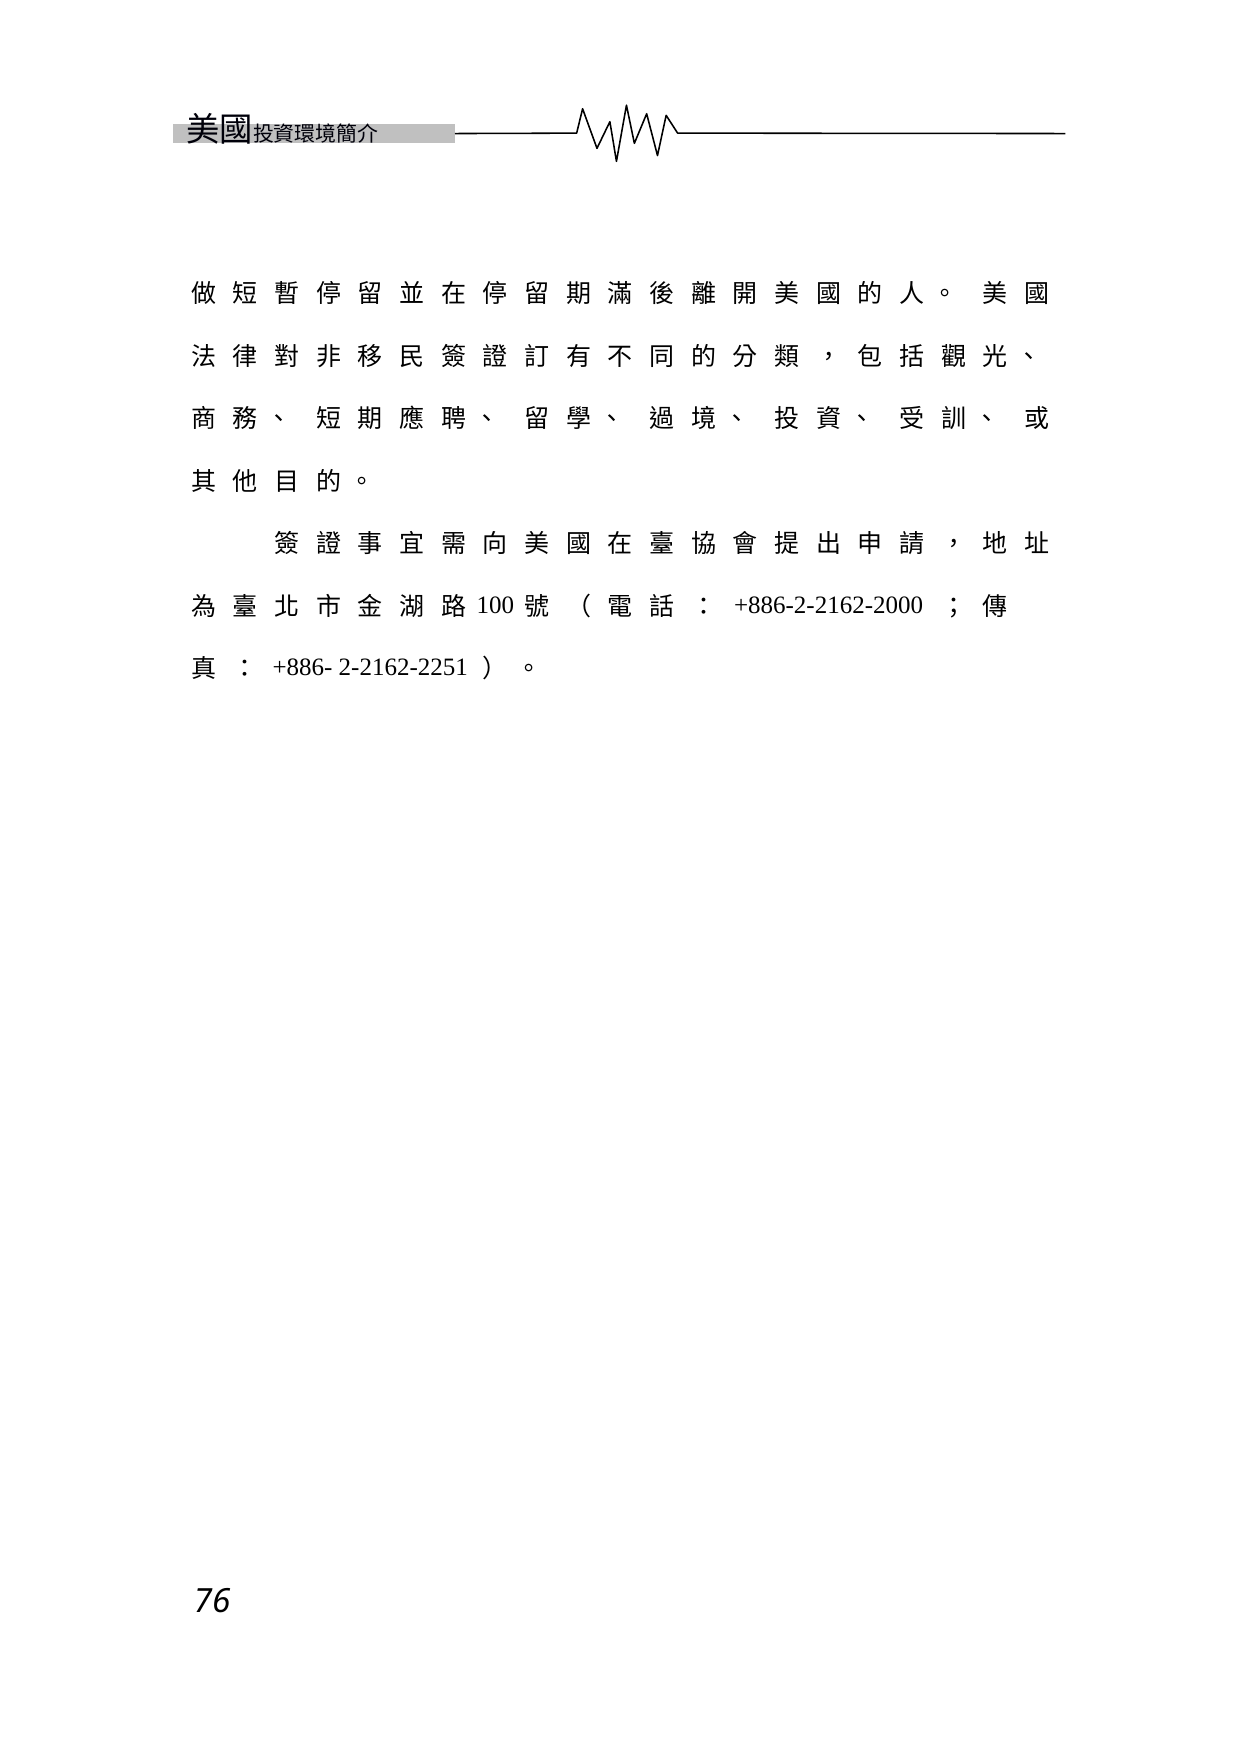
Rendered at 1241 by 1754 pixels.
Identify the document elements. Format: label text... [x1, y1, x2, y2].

text 做短暫停留並在停留期滿後離開美國的人。美國法律對非移民簽證訂有不同的分類，包括觀光、商務、短期應聘、留學、過境、投資、受訓、或其他目的。 [183, 250, 1058, 500]
text 簽證事宜需向美國在臺協會提出申請，地址為臺北市金湖路100號（電話：+886-2-2162-2000；傳真：+886- 2-2162-2251）。 [183, 500, 1058, 688]
